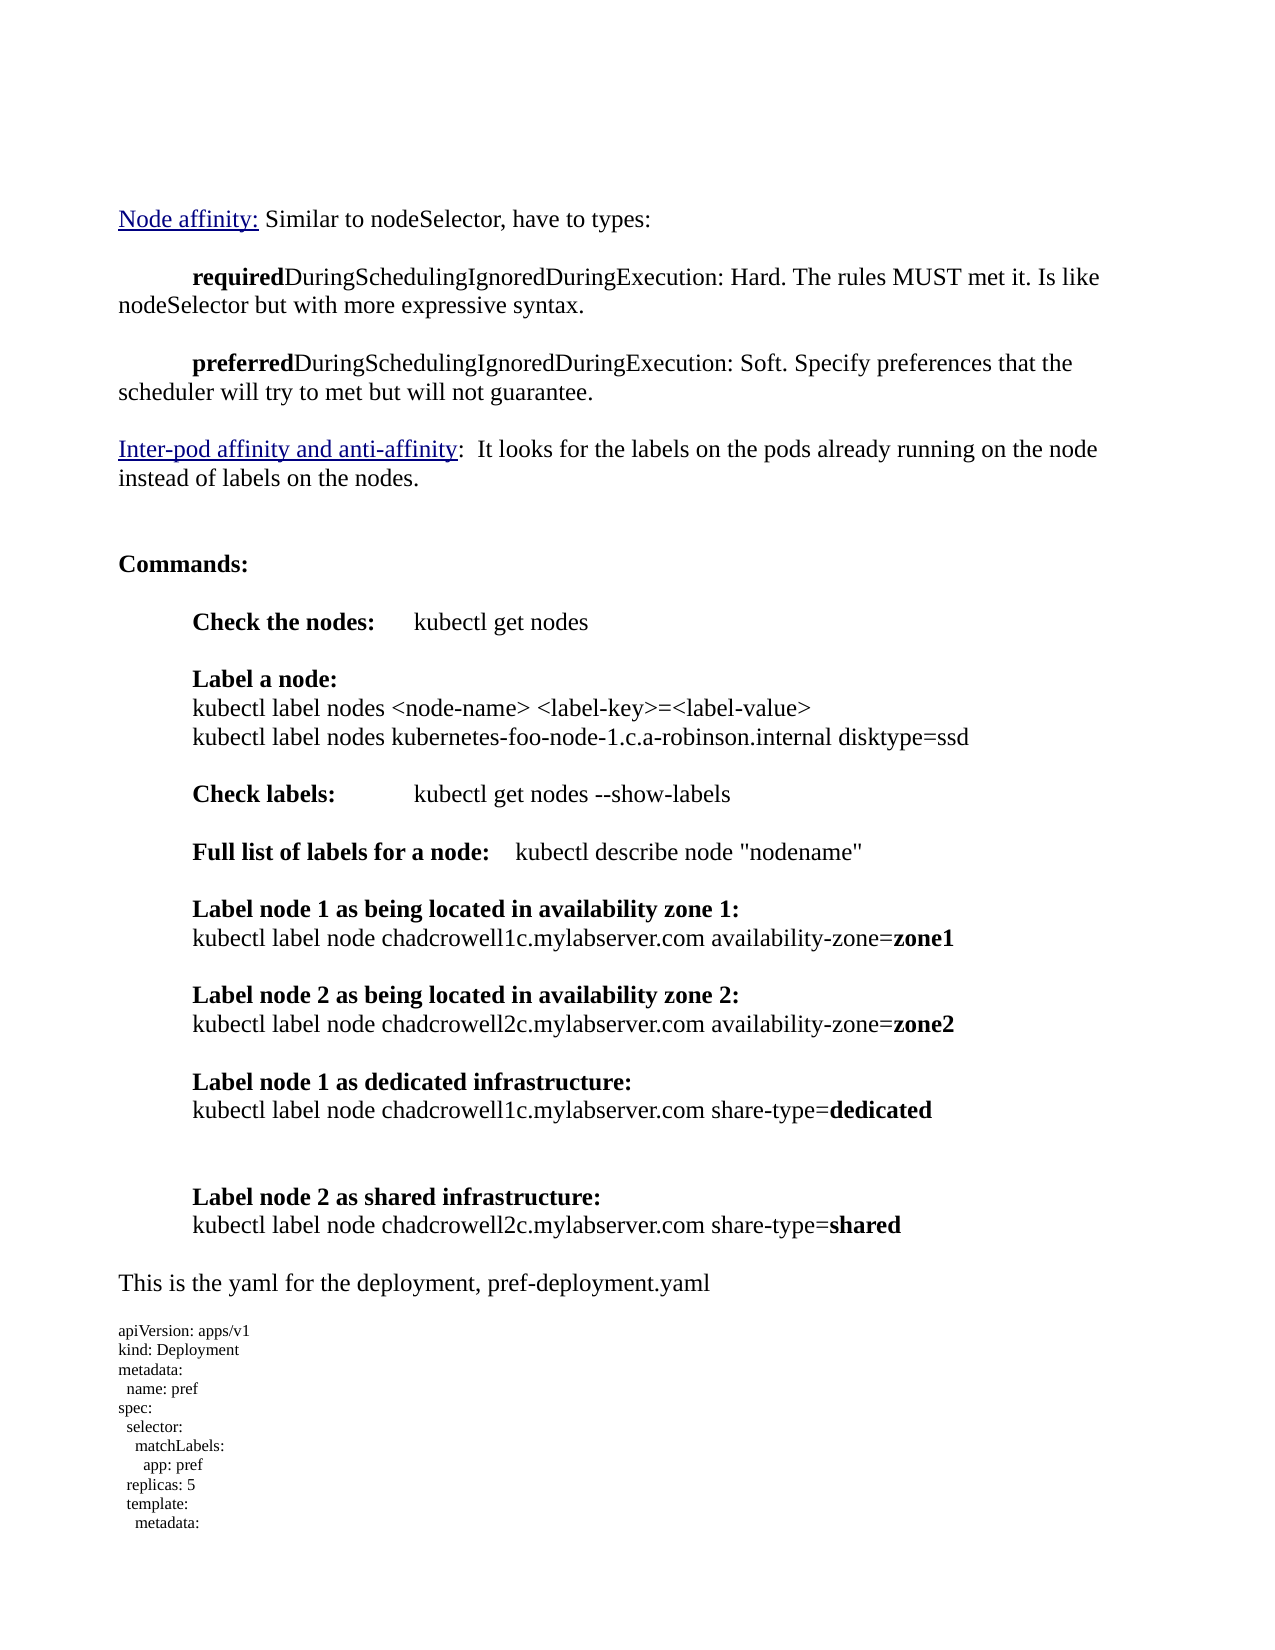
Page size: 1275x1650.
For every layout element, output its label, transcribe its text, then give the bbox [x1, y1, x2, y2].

text kubectl label nodes <node-name> <label-key>=<label-value> [118, 693, 1157, 722]
text kubectl label nodes kubernetes-foo-node-1.c.a-robinson.internal disktype=ssd [118, 722, 1157, 751]
text spec: [118, 1398, 1157, 1417]
text metadata: [118, 1359, 1157, 1378]
text metadata: [118, 1513, 1157, 1532]
text Full list of labels for a node: kubectl describe node "nodename" [118, 837, 1157, 866]
text Label a node: [118, 664, 1157, 693]
text app: pref [118, 1455, 1157, 1474]
text requiredDuringSchedulingIgnoredDuringExecution: Hard. The rules MUST met it. Is like nodeSelector but with more expressive syntax. [118, 262, 1157, 319]
text Check labels: kubectl get nodes --show-labels [118, 779, 1157, 808]
text name: pref [118, 1378, 1157, 1398]
text Label node 2 as shared infrastructure: [118, 1182, 1157, 1211]
text Label node 1 as dedicated infrastructure: [118, 1067, 1157, 1096]
text template: [118, 1493, 1157, 1513]
text selector: [118, 1417, 1157, 1436]
text replicas: 5 [118, 1474, 1157, 1493]
text apiVersion: apps/v1 [118, 1321, 1157, 1340]
text Label node 2 as being located in availability zone 2: [118, 981, 1157, 1009]
text kubectl label node chadcrowell1c.mylabserver.com availability-zone=zone1 [118, 923, 1157, 952]
text kubectl label node chadcrowell2c.mylabserver.com share-type=shared [118, 1211, 1157, 1239]
text kubectl label node chadcrowell1c.mylabserver.com share-type=dedicated [118, 1096, 1157, 1124]
text Commands: [118, 549, 1157, 578]
text Label node 1 as being located in availability zone 1: [118, 894, 1157, 923]
text Node affinity: Similar to nodeSelector, have to types: [118, 204, 1157, 233]
text matchLabels: [118, 1436, 1157, 1455]
text preferredDuringSchedulingIgnoredDuringExecution: Soft. Specify preferences that the scheduler will try to met but will not guarantee. [118, 348, 1157, 406]
text kubectl label node chadcrowell2c.mylabserver.com availability-zone=zone2 [118, 1009, 1157, 1038]
text Check the nodes: kubectl get nodes [118, 607, 1157, 636]
text Inter-pod affinity and anti-affinity: It looks for the labels on the pods already running on the node instead of labels on the nodes. [118, 434, 1157, 492]
text kind: Deployment [118, 1340, 1157, 1359]
text This is the yaml for the deployment, pref-deployment.yaml [118, 1268, 1157, 1297]
